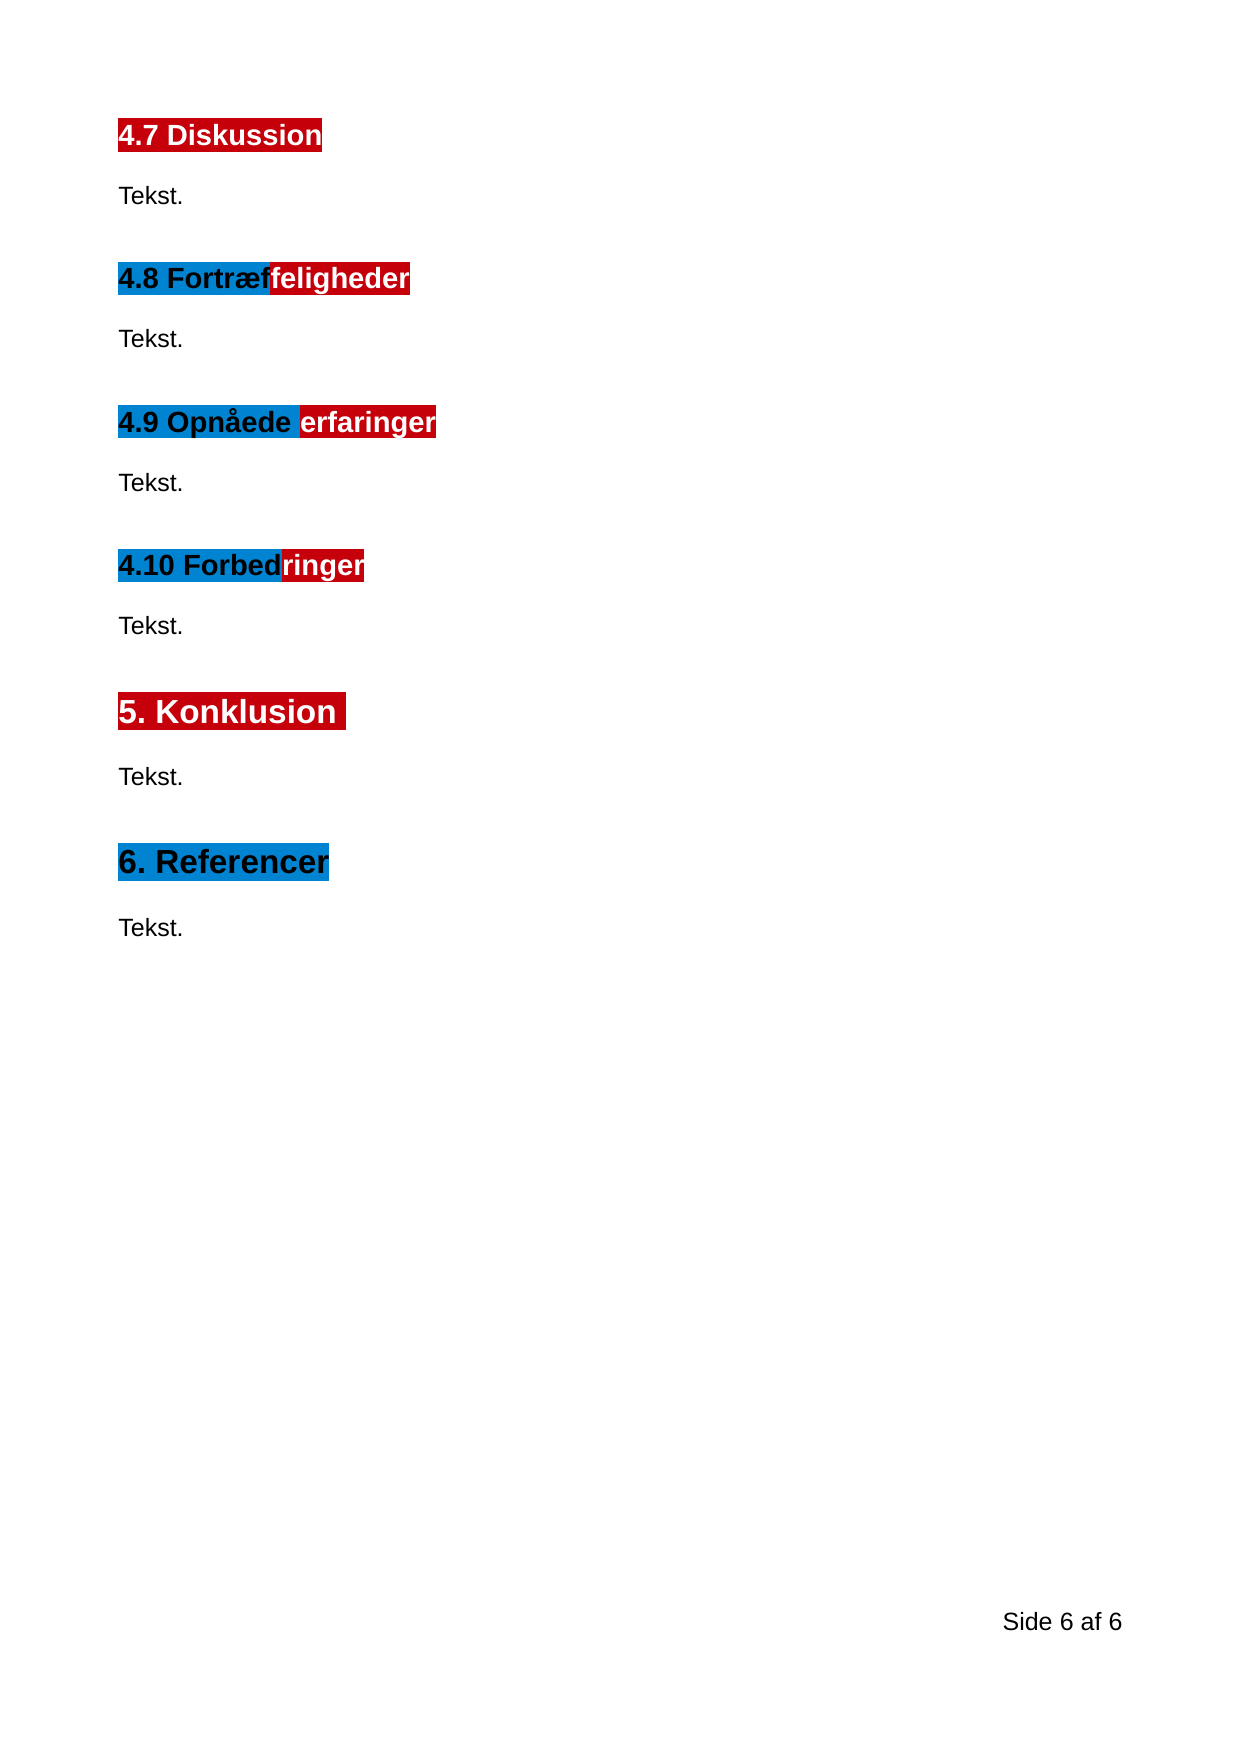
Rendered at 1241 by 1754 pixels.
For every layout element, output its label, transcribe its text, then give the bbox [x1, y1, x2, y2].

text Tekst. [118, 762, 1122, 791]
text Tekst. [118, 611, 1122, 640]
subtitle 4.10 Forbedringer [118, 548, 1122, 582]
subtitle 6. Referencer [118, 843, 1122, 881]
text 4.7 Diskussion [118, 118, 1122, 152]
text Tekst. [118, 181, 1122, 210]
text Tekst. [118, 468, 1122, 497]
text Tekst. [118, 913, 1122, 941]
text Tekst. [118, 324, 1122, 353]
subtitle 4.9 Opnåede erfaringer [118, 405, 1122, 438]
subtitle 5. Konklusion [118, 692, 1122, 730]
subtitle 4.8 Fortræffeligheder [118, 262, 1122, 295]
